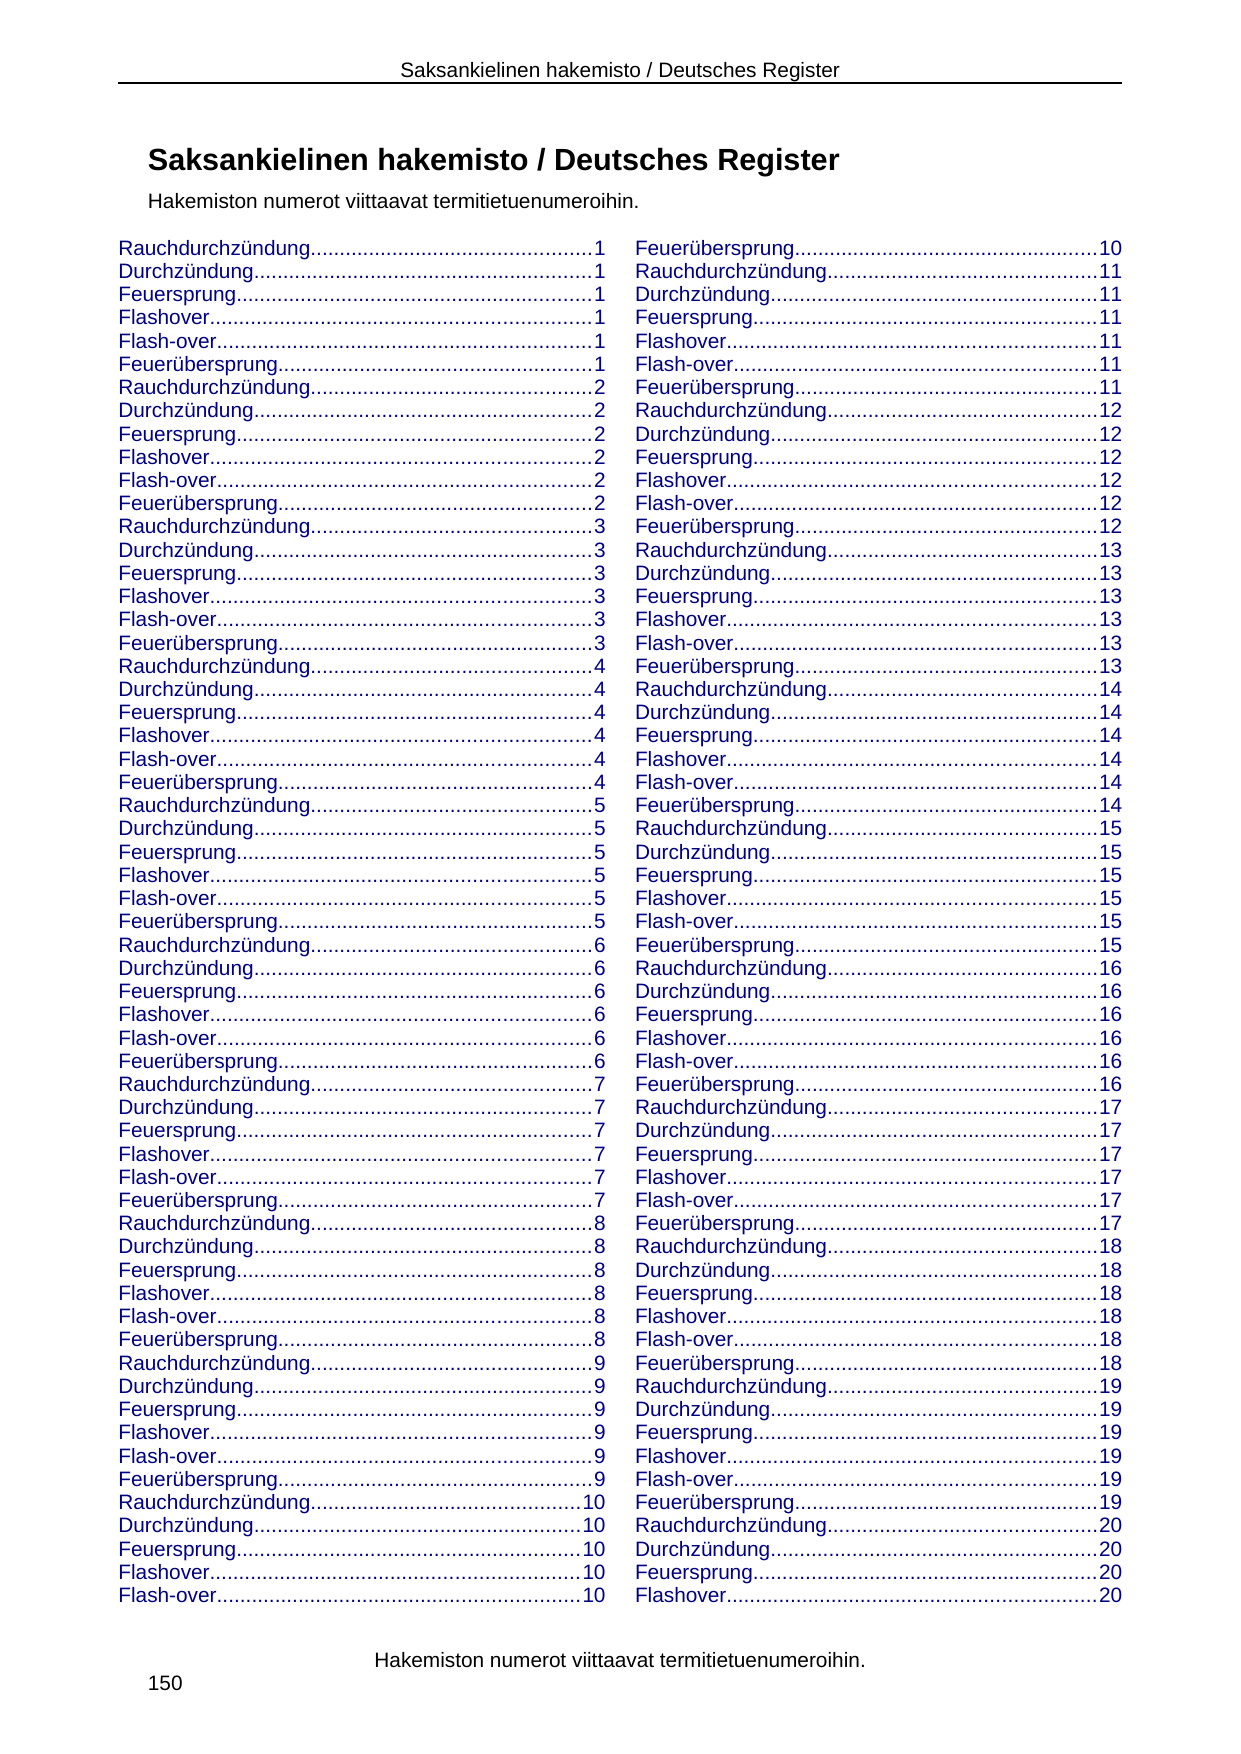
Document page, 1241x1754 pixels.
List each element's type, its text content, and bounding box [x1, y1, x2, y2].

text Flashover 4 [118, 724, 605, 747]
text Flash-over 19 [635, 1467, 1122, 1491]
text Feuerübersprung 2 [118, 492, 605, 515]
text Feuerübersprung 13 [635, 654, 1122, 678]
text Rauchdurchzündung 1 [118, 236, 605, 259]
text Durchzündung 5 [118, 817, 605, 840]
text Flashover 5 [118, 863, 605, 887]
text Durchzündung 4 [118, 678, 605, 701]
text Flashover 17 [635, 1165, 1122, 1189]
text Feuerübersprung 7 [118, 1189, 605, 1212]
text Flash-over 17 [635, 1189, 1122, 1212]
text Flash-over 5 [118, 887, 605, 910]
text Feuerübersprung 11 [635, 376, 1122, 399]
text Flashover 20 [635, 1583, 1122, 1607]
text Flash-over 15 [635, 910, 1122, 933]
text Feuerübersprung 10 [635, 236, 1122, 259]
text Rauchdurchzündung 13 [635, 538, 1122, 561]
text Feuersprung 17 [635, 1142, 1122, 1165]
text Feuersprung 18 [635, 1282, 1122, 1305]
text Durchzündung 9 [118, 1374, 605, 1398]
text Flash-over 12 [635, 492, 1122, 515]
text Flashover 8 [118, 1282, 605, 1305]
text Flash-over 1 [118, 329, 605, 352]
text Flash-over 14 [635, 771, 1122, 794]
text Hakemiston numerot viittaavat termitietuenumeroihin. [148, 190, 1093, 236]
text Flashover 13 [635, 608, 1122, 631]
text Feuerübersprung 12 [635, 515, 1122, 538]
text Flashover 16 [635, 1026, 1122, 1049]
text Flashover 12 [635, 468, 1122, 492]
text Flash-over 16 [635, 1049, 1122, 1072]
text Durchzündung 1 [118, 259, 605, 283]
text Feuersprung 10 [118, 1537, 605, 1560]
text Durchzündung 12 [635, 422, 1122, 445]
text Durchzündung 7 [118, 1096, 605, 1119]
text Feuersprung 4 [118, 701, 605, 724]
text Feuerübersprung 9 [118, 1467, 605, 1491]
subtitle Saksankielinen hakemisto / Deutsches Register [148, 143, 1093, 177]
text Flashover 9 [118, 1421, 605, 1444]
text Rauchdurchzündung 18 [635, 1235, 1122, 1258]
text Flash-over 7 [118, 1165, 605, 1189]
text Feuersprung 9 [118, 1398, 605, 1421]
text Flash-over 11 [635, 352, 1122, 376]
text Rauchdurchzündung 8 [118, 1212, 605, 1235]
text Durchzündung 2 [118, 399, 605, 422]
text Durchzündung 13 [635, 561, 1122, 585]
text Durchzündung 11 [635, 283, 1122, 306]
text Durchzündung 19 [635, 1398, 1122, 1421]
text Flashover 14 [635, 747, 1122, 771]
text Durchzündung 15 [635, 840, 1122, 863]
text Feuersprung 7 [118, 1119, 605, 1142]
text Rauchdurchzündung 3 [118, 515, 605, 538]
text Flashover 18 [635, 1305, 1122, 1328]
text Flash-over 4 [118, 747, 605, 771]
text Flashover 15 [635, 887, 1122, 910]
text Feuersprung 8 [118, 1258, 605, 1282]
text Feuerübersprung 6 [118, 1049, 605, 1072]
text Durchzündung 6 [118, 956, 605, 979]
text Rauchdurchzündung 4 [118, 654, 605, 678]
text Feuerübersprung 19 [635, 1491, 1122, 1514]
text Feuersprung 16 [635, 1003, 1122, 1026]
text Feuerübersprung 1 [118, 352, 605, 376]
text Feuersprung 20 [635, 1560, 1122, 1583]
text Feuersprung 15 [635, 863, 1122, 887]
text Flash-over 18 [635, 1328, 1122, 1351]
text Feuersprung 3 [118, 561, 605, 585]
text Durchzündung 8 [118, 1235, 605, 1258]
text Feuerübersprung 3 [118, 631, 605, 654]
text Durchzündung 20 [635, 1537, 1122, 1560]
text Feuersprung 11 [635, 306, 1122, 329]
text Flashover 10 [118, 1560, 605, 1583]
text Rauchdurchzündung 9 [118, 1351, 605, 1374]
text Rauchdurchzündung 20 [635, 1514, 1122, 1537]
text Flashover 19 [635, 1444, 1122, 1467]
text Feuersprung 5 [118, 840, 605, 863]
text Rauchdurchzündung 15 [635, 817, 1122, 840]
text Flashover 6 [118, 1003, 605, 1026]
text Rauchdurchzündung 12 [635, 399, 1122, 422]
text Flash-over 2 [118, 468, 605, 492]
text Durchzündung 16 [635, 979, 1122, 1003]
text Flash-over 9 [118, 1444, 605, 1467]
text Feuersprung 19 [635, 1421, 1122, 1444]
text Flashover 2 [118, 445, 605, 468]
text Feuerübersprung 17 [635, 1212, 1122, 1235]
text Rauchdurchzündung 16 [635, 956, 1122, 979]
text Feuersprung 1 [118, 283, 605, 306]
text Rauchdurchzündung 7 [118, 1072, 605, 1096]
text Feuersprung 2 [118, 422, 605, 445]
text Feuerübersprung 16 [635, 1072, 1122, 1096]
text Feuerübersprung 15 [635, 933, 1122, 956]
text Rauchdurchzündung 17 [635, 1096, 1122, 1119]
text Feuerübersprung 14 [635, 794, 1122, 817]
text Flash-over 10 [118, 1583, 605, 1607]
text Flash-over 3 [118, 608, 605, 631]
text Durchzündung 10 [118, 1514, 605, 1537]
text Rauchdurchzündung 14 [635, 678, 1122, 701]
text Durchzündung 17 [635, 1119, 1122, 1142]
text Durchzündung 14 [635, 701, 1122, 724]
text Rauchdurchzündung 5 [118, 794, 605, 817]
text Feuerübersprung 4 [118, 771, 605, 794]
text Rauchdurchzündung 19 [635, 1374, 1122, 1398]
text Feuersprung 13 [635, 585, 1122, 608]
text Feuerübersprung 5 [118, 910, 605, 933]
text Flashover 1 [118, 306, 605, 329]
text Rauchdurchzündung 11 [635, 259, 1122, 283]
text Rauchdurchzündung 10 [118, 1491, 605, 1514]
text Flash-over 8 [118, 1305, 605, 1328]
text Rauchdurchzündung 6 [118, 933, 605, 956]
text Flash-over 13 [635, 631, 1122, 654]
text Flashover 7 [118, 1142, 605, 1165]
text Feuerübersprung 8 [118, 1328, 605, 1351]
text Flashover 3 [118, 585, 605, 608]
text Durchzündung 18 [635, 1258, 1122, 1282]
text Feuerübersprung 18 [635, 1351, 1122, 1374]
text Flashover 11 [635, 329, 1122, 352]
text Feuersprung 14 [635, 724, 1122, 747]
text Feuersprung 12 [635, 445, 1122, 468]
text Feuersprung 6 [118, 979, 605, 1003]
text Flash-over 6 [118, 1026, 605, 1049]
text Durchzündung 3 [118, 538, 605, 561]
text Rauchdurchzündung 2 [118, 376, 605, 399]
